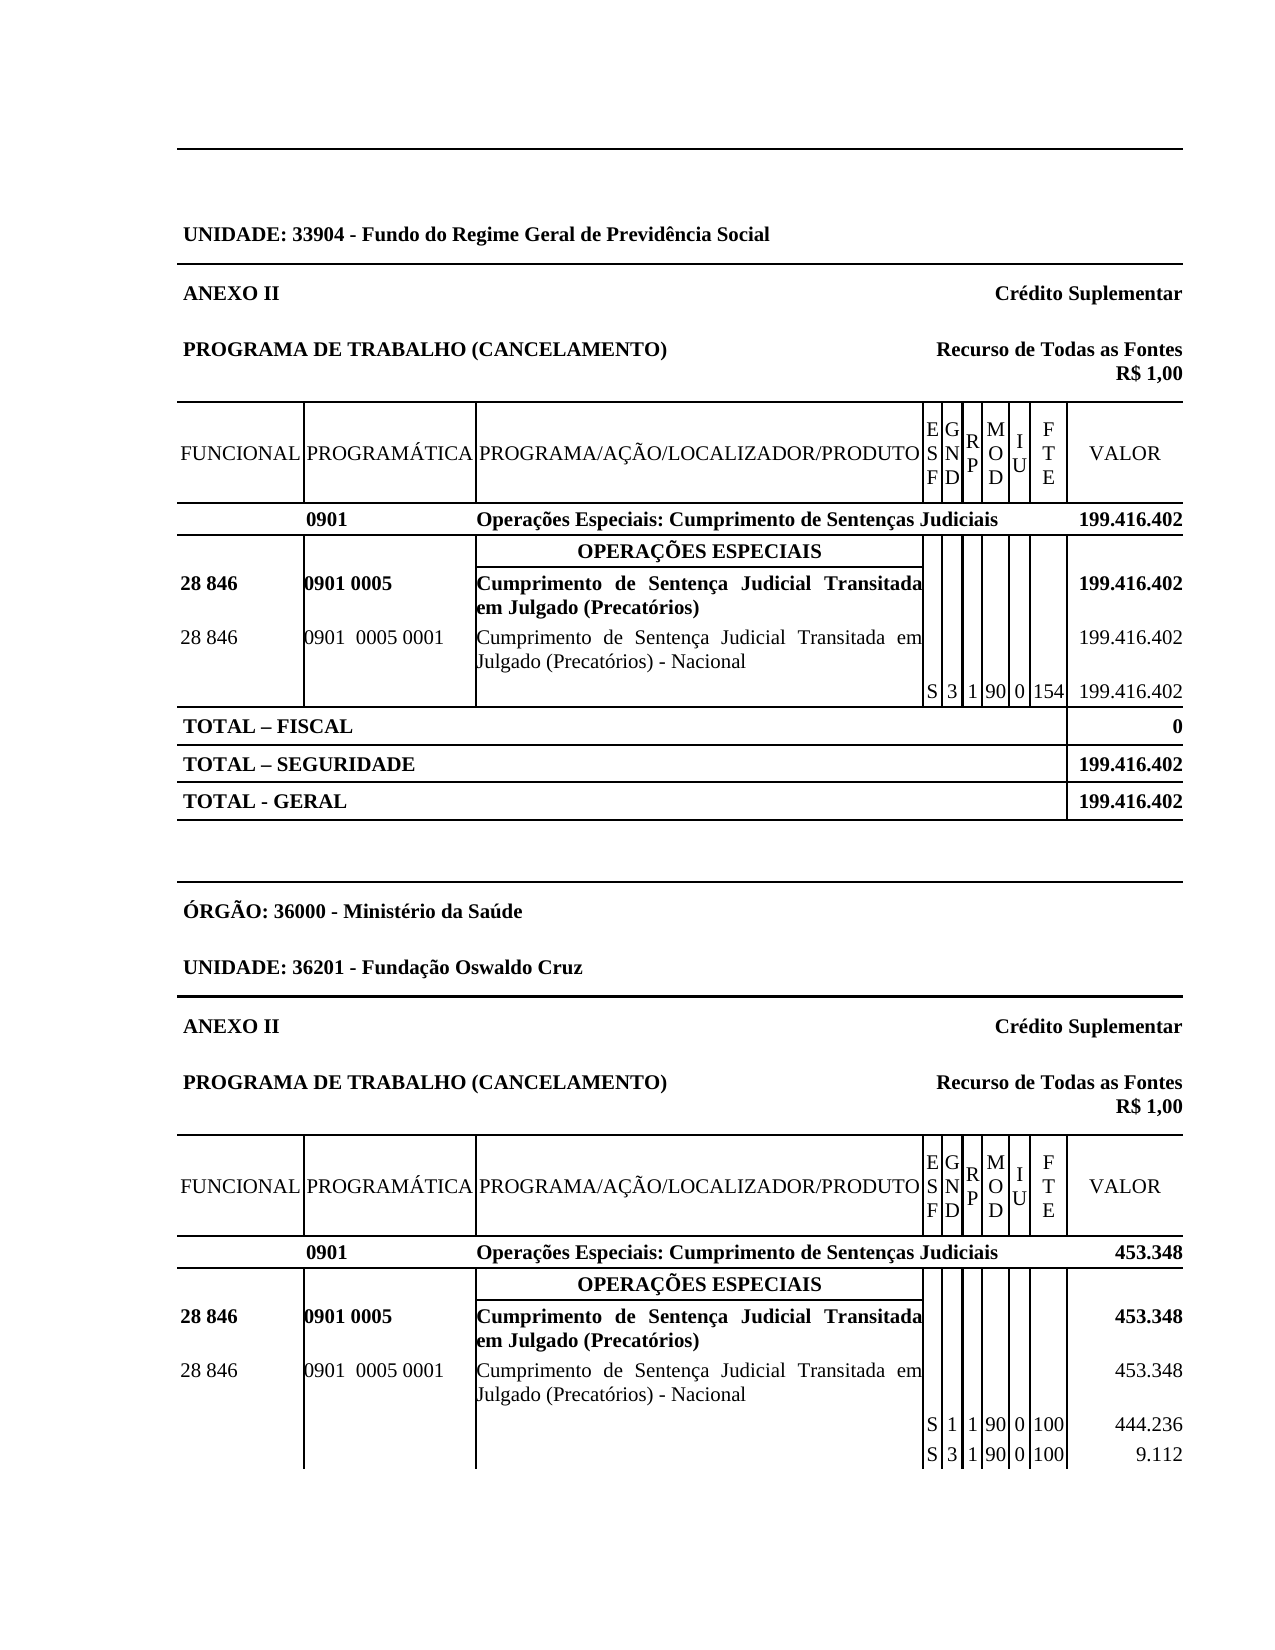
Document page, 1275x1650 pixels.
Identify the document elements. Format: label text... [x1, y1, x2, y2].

table_cell UNIDADE: 36201 - Fundação Oswaldo Cruz [177, 939, 923, 995]
table_cell PROGRAMA/AÇÃO/LOCALIZADOR/PRODUTO [477, 403, 922, 502]
table_cell [964, 1269, 981, 1299]
table_cell [1010, 622, 1029, 676]
table_cell [1031, 1355, 1066, 1409]
table_cell I U [1010, 1136, 1029, 1235]
table_cell [924, 1299, 941, 1355]
table_cell Operações Especiais [477, 536, 922, 566]
table_cell 0901 0005 0001 [305, 1355, 475, 1409]
table_cell [177, 821, 1067, 881]
table_cell [923, 939, 1183, 995]
table_cell [1010, 1269, 1029, 1299]
table_cell S [924, 676, 941, 706]
table_cell E S F [924, 403, 941, 502]
table_cell S [924, 1439, 941, 1469]
table_cell 0901 [177, 504, 476, 534]
table_cell [964, 622, 981, 676]
table_cell Operações Especiais: Cumprimento de Sentenças Judiciais [476, 504, 1067, 534]
table_cell Cumprimento de Sentença Judicial Transitada em Julgado (Precatórios) [477, 1301, 922, 1355]
table_cell [305, 1269, 475, 1299]
table_cell [1031, 1299, 1066, 1355]
table_cell [964, 1299, 981, 1355]
table_cell ANEXO II [177, 265, 923, 321]
table_cell [983, 1299, 1008, 1355]
table_cell PROGRAMÁTICA [305, 1136, 475, 1235]
table_cell 0901 0005 [305, 1299, 475, 1355]
table_cell [924, 536, 941, 566]
table_cell 3 [943, 1439, 961, 1469]
table_cell R P [964, 1136, 981, 1235]
table_cell [177, 150, 1183, 206]
table_cell PROGRAMA/AÇÃO/LOCALIZADOR/PRODUTO [477, 1136, 922, 1235]
table_cell VALOR [1068, 403, 1183, 502]
table_cell 453.348 [1068, 1355, 1183, 1409]
table_cell G N D [943, 403, 961, 502]
table_cell 90 [983, 1409, 1008, 1439]
table_cell ANEXO II [177, 998, 923, 1054]
table_cell 199.416.402 [1068, 676, 1183, 706]
table_cell R P [964, 403, 981, 502]
table_cell 154 [1031, 676, 1066, 706]
table_cell G N D [943, 1136, 961, 1235]
table_cell 28 846 [177, 622, 303, 676]
table_cell I U [1010, 403, 1029, 502]
table_cell 1 [964, 1409, 981, 1439]
table_cell 199.416.402 [1068, 566, 1183, 622]
table_cell [177, 1439, 303, 1469]
table_cell Operações Especiais: Cumprimento de Sentenças Judiciais [476, 1237, 1067, 1267]
table_cell UNIDADE: 33904 - Fundo do Regime Geral de Previdência Social [177, 206, 923, 262]
table_cell 0901 0005 0001 [305, 622, 475, 676]
table_cell VALOR [1068, 1136, 1183, 1235]
table_cell FUNCIONAL [177, 1136, 303, 1235]
table_cell 199.416.402 [1068, 622, 1183, 676]
table_cell [924, 566, 941, 622]
table_cell [305, 676, 475, 706]
table_cell S [924, 1409, 941, 1439]
table_cell [983, 536, 1008, 566]
table_cell 1 [943, 1409, 961, 1439]
table_cell [1068, 536, 1183, 566]
table_cell Recurso de Todas as Fontes R$ 1,00 [923, 321, 1183, 401]
table_cell [1031, 536, 1066, 566]
table_cell [477, 1439, 922, 1469]
table_cell PROGRAMA DE TRABALHO (CANCELAMENTO) [177, 321, 923, 401]
table_cell [964, 536, 981, 566]
table_cell [964, 1355, 981, 1409]
table_cell 100 [1031, 1409, 1066, 1439]
table_cell [1031, 566, 1066, 622]
table_cell [924, 1355, 941, 1409]
table_cell [943, 536, 961, 566]
table_cell F T E [1031, 403, 1066, 502]
table_cell E S F [924, 1136, 941, 1235]
table_cell 0901 [177, 1237, 476, 1267]
table_cell [177, 536, 303, 566]
table_cell Recurso de Todas as Fontes R$ 1,00 [923, 1054, 1183, 1134]
table_cell [983, 566, 1008, 622]
table_cell 453.348 [1068, 1299, 1183, 1355]
table_cell FUNCIONAL [177, 403, 303, 502]
table_cell 0 [1068, 708, 1183, 744]
table_cell 28 846 [177, 1299, 303, 1355]
table_cell [1010, 566, 1029, 622]
table_cell [983, 1269, 1008, 1299]
table_cell 9.112 [1068, 1439, 1183, 1469]
table_cell [1031, 1269, 1066, 1299]
table_cell [1010, 1355, 1029, 1409]
table_cell [1031, 622, 1066, 676]
table_cell 28 846 [177, 1355, 303, 1409]
table_cell 0 [1010, 1409, 1029, 1439]
table_cell ÓRGÃO: 36000 - Ministério da Saúde [177, 883, 1183, 939]
table_cell TOTAL - GERAL [177, 783, 1066, 819]
table_cell [923, 206, 1183, 262]
table_cell [924, 1269, 941, 1299]
table_cell 444.236 [1068, 1409, 1183, 1439]
table_cell [305, 1409, 475, 1439]
table_cell PROGRAMÁTICA [305, 403, 475, 502]
table_cell [305, 1439, 475, 1469]
table_cell PROGRAMA DE TRABALHO (CANCELAMENTO) [177, 1054, 923, 1134]
table_cell [943, 1355, 961, 1409]
table_cell M O D [983, 403, 1008, 502]
table_cell 0 [1010, 676, 1029, 706]
table_cell M O D [983, 1136, 1008, 1235]
table_cell [477, 1409, 922, 1439]
table_cell Cumprimento de Sentença Judicial Transitada em Julgado (Precatórios) - Nacional [477, 622, 922, 676]
table_cell [983, 622, 1008, 676]
table_cell Cumprimento de Sentença Judicial Transitada em Julgado (Precatórios) [477, 568, 922, 622]
table_cell [924, 622, 941, 676]
table_cell TOTAL – FISCAL [177, 708, 1066, 744]
table_cell Operações Especiais [477, 1269, 922, 1299]
table_cell [1068, 1269, 1183, 1299]
table_cell F T E [1031, 1136, 1066, 1235]
table_cell Cumprimento de Sentença Judicial Transitada em Julgado (Precatórios) - Nacional [477, 1355, 922, 1409]
table_cell 199.416.402 [1067, 504, 1183, 534]
table_cell 90 [983, 676, 1008, 706]
table_cell 199.416.402 [1068, 783, 1183, 819]
table_cell [305, 536, 475, 566]
table_cell 0901 0005 [305, 566, 475, 622]
table_cell [943, 566, 961, 622]
table_cell 0 [1010, 1439, 1029, 1469]
table_cell [477, 676, 922, 706]
table_cell [177, 1269, 303, 1299]
table_cell [983, 1355, 1008, 1409]
table_cell [943, 1299, 961, 1355]
table_cell Crédito Suplementar [923, 265, 1183, 321]
table_cell 1 [964, 1439, 981, 1469]
table_cell 199.416.402 [1068, 746, 1183, 781]
table_cell [1067, 821, 1183, 881]
table_cell [1010, 1299, 1029, 1355]
table_cell Crédito Suplementar [923, 998, 1183, 1054]
table_cell 453.348 [1067, 1237, 1183, 1267]
table_cell 28 846 [177, 566, 303, 622]
table_cell [943, 622, 961, 676]
table_cell [1010, 536, 1029, 566]
table_cell [177, 676, 303, 706]
table_cell 100 [1031, 1439, 1066, 1469]
table_cell 90 [983, 1439, 1008, 1469]
table_cell [943, 1269, 961, 1299]
table_cell [177, 1409, 303, 1439]
table_cell 1 [964, 676, 981, 706]
table_cell [964, 566, 981, 622]
table_cell TOTAL – SEGURIDADE [177, 746, 1066, 781]
table_cell 3 [943, 676, 961, 706]
